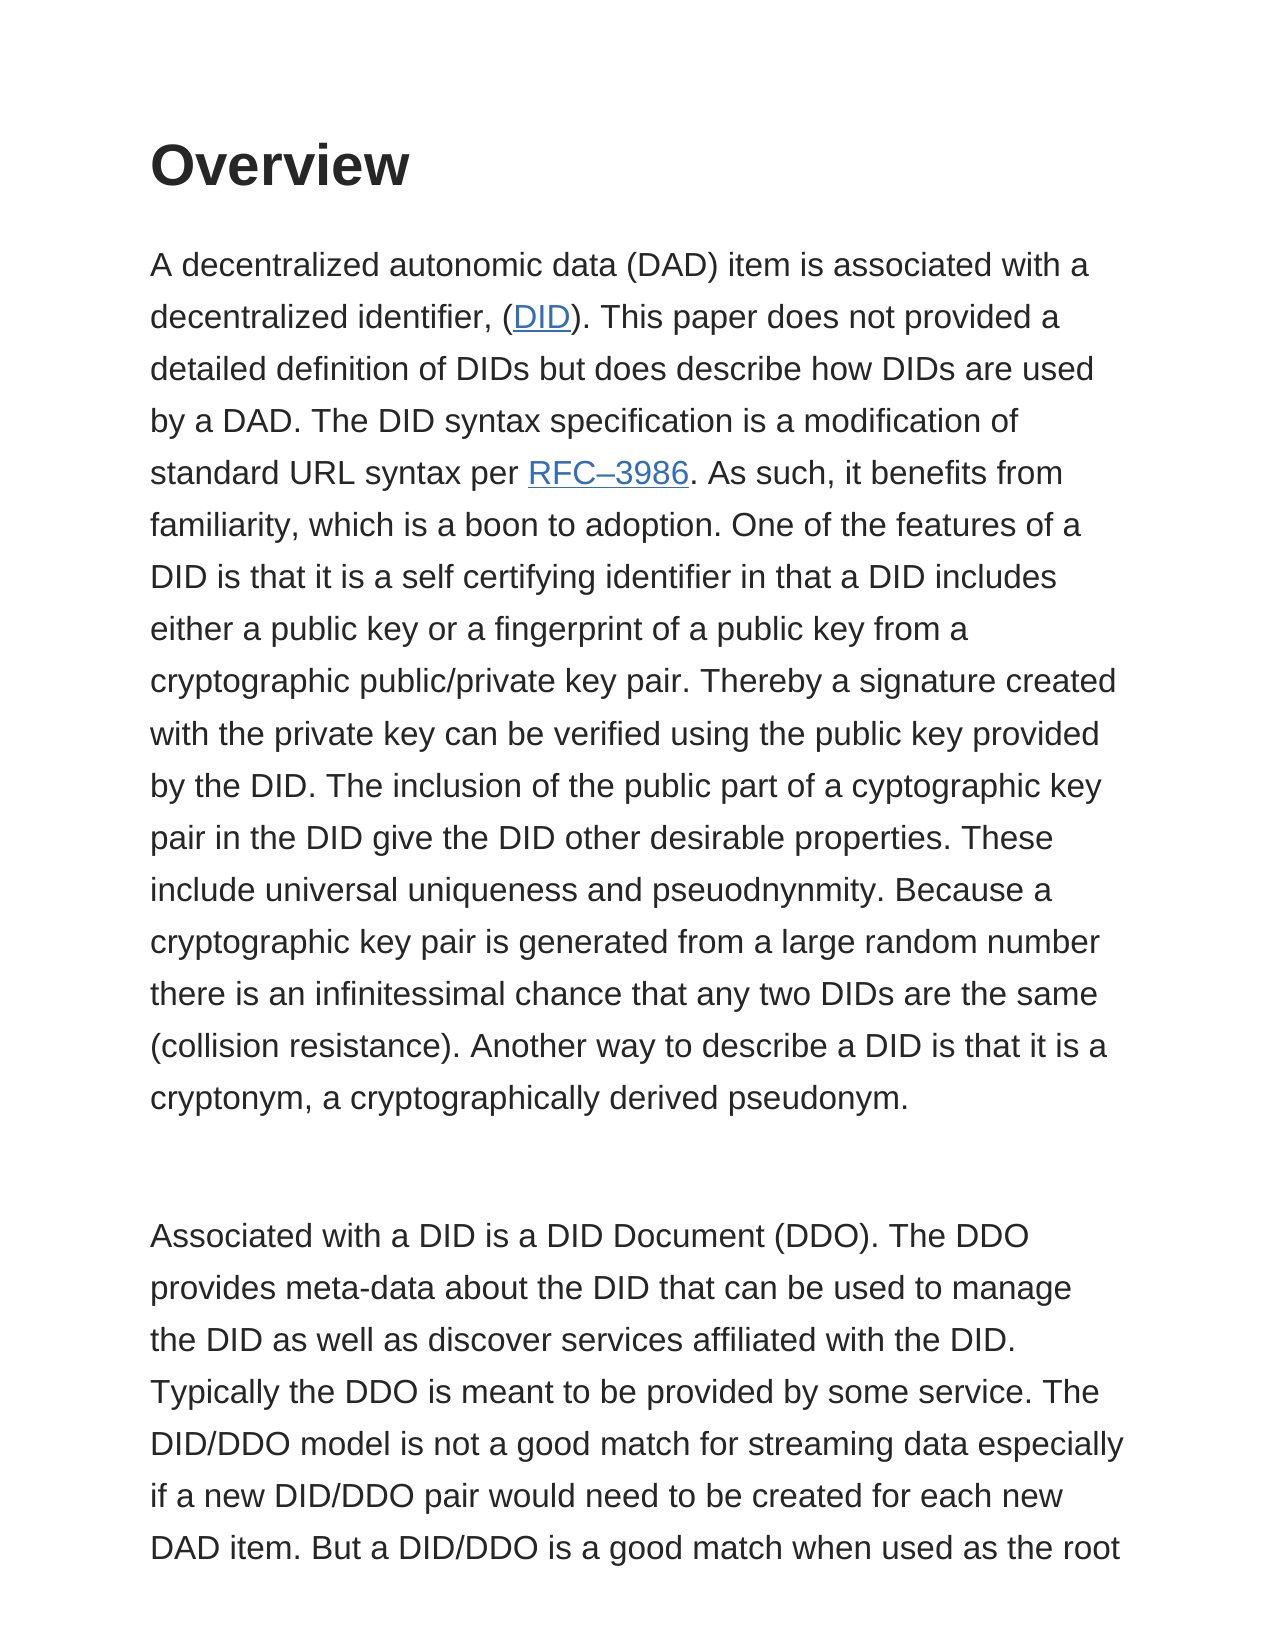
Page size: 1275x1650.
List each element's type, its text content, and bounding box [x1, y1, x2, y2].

text Associated with a DID is a DID Document (DDO). The DDO provides meta-data about the DID that can be used to manage the DID as well as discover services affiliated with the DID. Typically the DDO is meant to be provided by some service. The DID/DDO model is not a good match for streaming data especially if a new DID/DDO pair would need to be created for each new DAD item. But a DID/DDO is a good match when used as the root [150, 1202, 1125, 1567]
text Overview [150, 127, 1125, 198]
text A decentralized autonomic data (DAD) item is associated with a decentralized identifier, (DID). This paper does not provided a detailed definition of DIDs but does describe how DIDs are used by a DAD. The DID syntax specification is a modification of standard URL syntax per RFC–3986. As such, it benefits from familiarity, which is a boon to adoption. One of the features of a DID is that it is a self certifying identifier in that a DID includes either a public key or a fingerprint of a public key from a cryptographic public/private key pair. Thereby a signature created with the private key can be verified using the public key provided by the DID. The inclusion of the public part of a cyptographic key pair in the DID give the DID other desirable properties. These include universal uniqueness and pseuodnynmity. Because a cryptographic key pair is generated from a large random number there is an infinitessimal chance that any two DIDs are the same (collision resistance). Another way to describe a DID is that it is a cryptonym, a cryptographically derived pseudonym. [150, 231, 1125, 1117]
